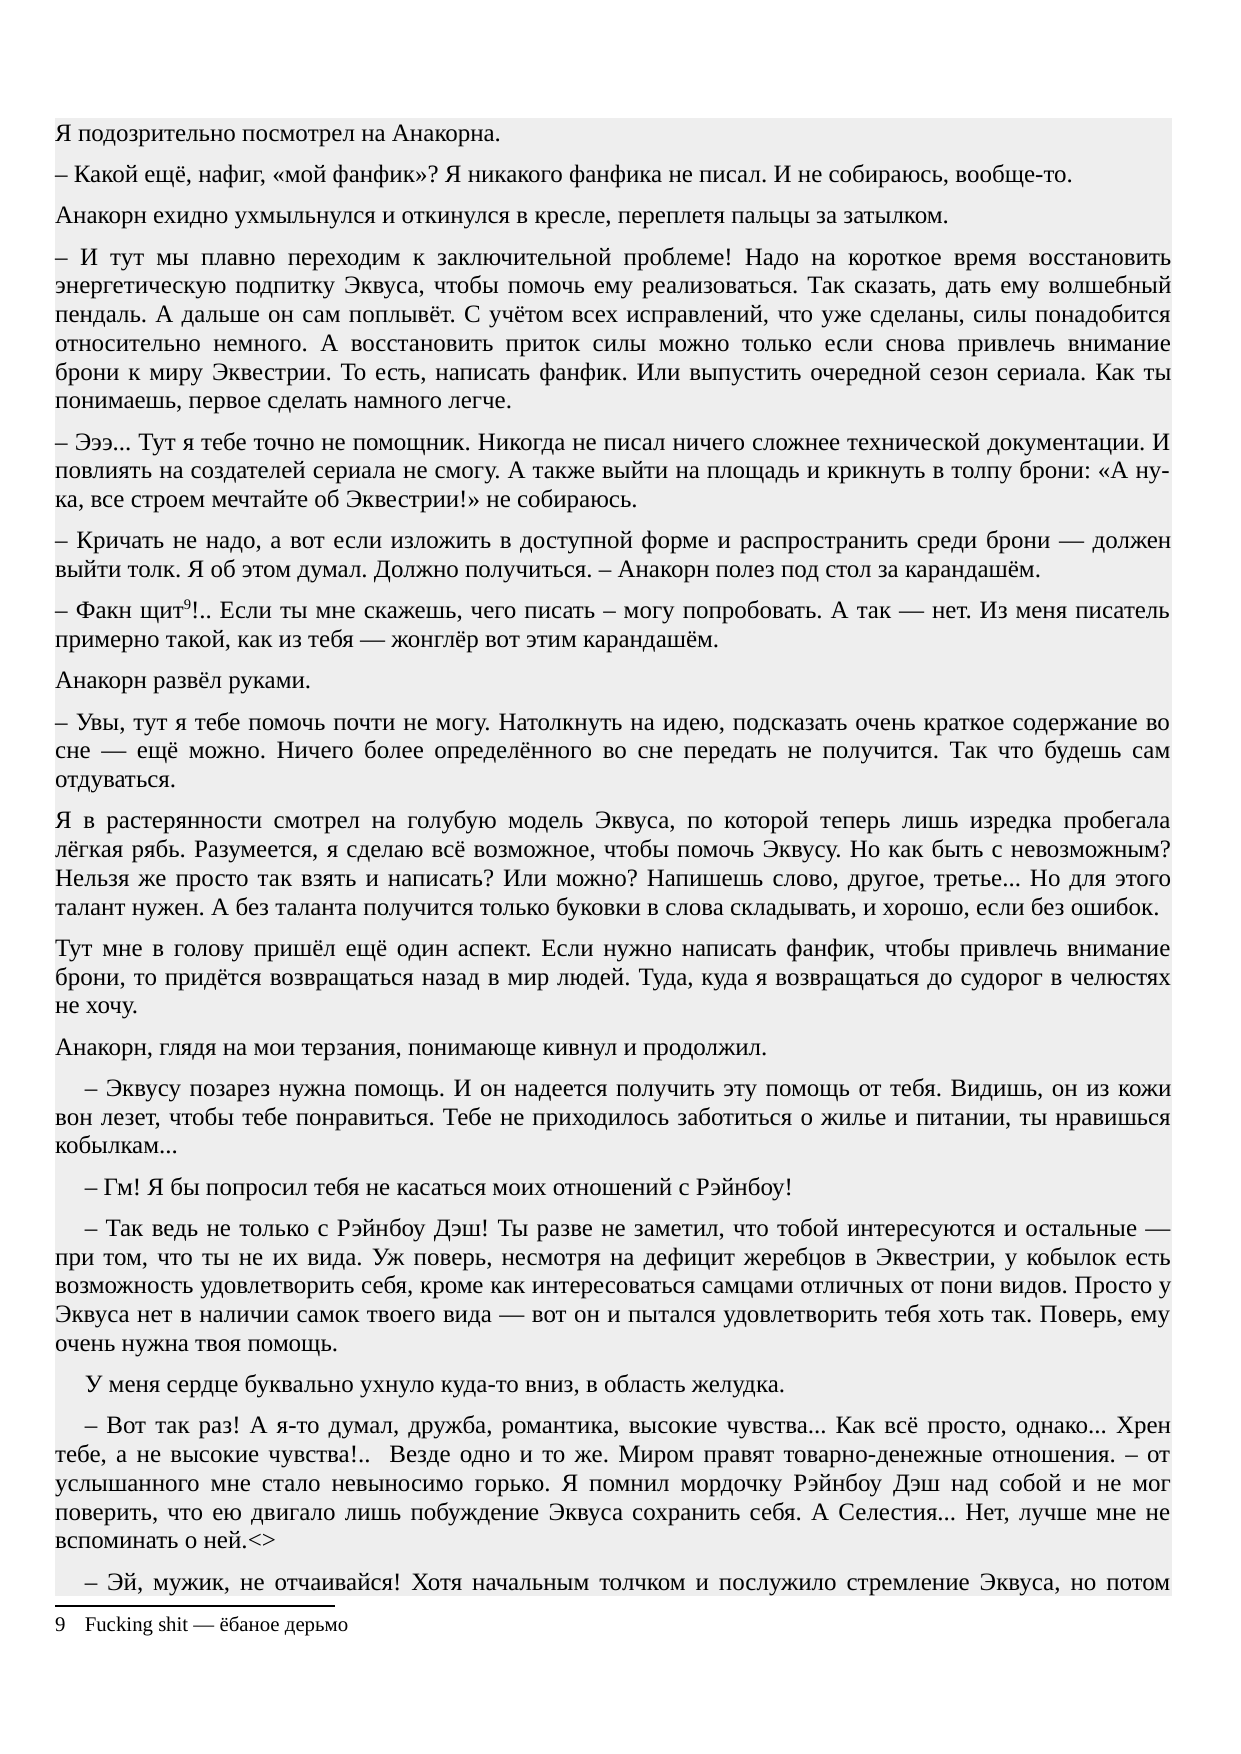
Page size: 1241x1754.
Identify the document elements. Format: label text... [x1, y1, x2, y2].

text – Увы, тут я тебе помочь почти не могу. Натолкнуть на идею, подсказать очень краткое содержание во сне — ещё можно. Ничего более определённого во сне передать не получится. Так что будешь сам отдуваться. [55, 707, 1172, 793]
text У меня сердце буквально ухнуло куда-то вниз, в область желудка. [55, 1369, 1172, 1398]
text – И тут мы плавно переходим к заключительной проблеме! Надо на короткое время восстановить энергетическую подпитку Эквуса, чтобы помочь ему реализоваться. Так сказать, дать ему волшебный пендаль. А дальше он сам поплывёт. С учётом всех исправлений, что уже сделаны, силы понадобится относительно немного. А восстановить приток силы можно только если снова привлечь внимание брони к миру Эквестрии. То есть, написать фанфик. Или выпустить очередной сезон сериала. Как ты понимаешь, первое сделать намного легче. [55, 242, 1172, 414]
text – Так ведь не только с Рэйнбоу Дэш! Ты разве не заметил, что тобой интересуются и остальные — при том, что ты не их вида. Уж поверь, несмотря на дефицит жеребцов в Эквестрии, у кобылок есть возможность удовлетворить себя, кроме как интересоваться самцами отличных от пони видов. Просто у Эквуса нет в наличии самок твоего вида — вот он и пытался удовлетворить тебя хоть так. Поверь, ему очень нужна твоя помощь. [55, 1213, 1172, 1357]
text – Кричать не надо, а вот если изложить в доступной форме и распространить среди брони — должен выйти толк. Я об этом думал. Должно получиться. – Анакорн полез под стол за карандашём. [55, 526, 1172, 583]
text Я в растерянности смотрел на голубую модель Эквуса, по которой теперь лишь изредка пробегала лёгкая рябь. Разумеется, я сделаю всё возможное, чтобы помочь Эквусу. Но как быть с невозможным? Нельзя же просто так взять и написать? Или можно? Напишешь слово, другое, третье... Но для этого талант нужен. А без таланта получится только буковки в слова складывать, и хорошо, если без ошибок. [55, 806, 1172, 921]
text – Эквусу позарез нужна помощь. И он надеется получить эту помощь от тебя. Видишь, он из кожи вон лезет, чтобы тебе понравиться. Тебе не приходилось заботиться о жилье и питании, ты нравишься кобылкам... [55, 1073, 1172, 1159]
text – Эээ... Тут я тебе точно не помощник. Никогда не писал ничего сложнее технической документации. И повлиять на создателей сериала не смогу. А также выйти на площадь и крикнуть в толпу брони: «А ну-ка, все строем мечтайте об Эквестрии!» не собираюсь. [55, 427, 1172, 513]
text Fucking shit — ёбаное дерьмо [55, 1612, 1172, 1636]
text – Факн щит!.. Если ты мне скажешь, чего писать – могу попробовать. А так — нет. Из меня писатель примерно такой, как из тебя — жонглёр вот этим карандашём. [55, 596, 1172, 653]
text – Какой ещё, нафиг, «мой фанфик»? Я никакого фанфика не писал. И не собираюсь, вообще-то. [55, 159, 1172, 188]
text Анакорн развёл руками. [55, 666, 1172, 694]
text – Вот так раз! А я-то думал, дружба, романтика, высокие чувства... Как всё просто, однако... Хрен тебе, а не высокие чувства!.. Везде одно и то же. Миром правят товарно-денежные отношения. – от услышанного мне стало невыносимо горько. Я помнил мордочку Рэйнбоу Дэш над собой и не мог поверить, что ею двигало лишь побуждение Эквуса сохранить себя. А Селестия... Нет, лучше мне не вспоминать о ней.<> [55, 1411, 1172, 1554]
text – Гм! Я бы попросил тебя не касаться моих отношений с Рэйнбоу! [55, 1172, 1172, 1201]
text – Эй, мужик, не отчаивайся! Хотя начальным толчком и послужило стремление Эквуса, но потом [55, 1567, 1172, 1596]
text Я подозрительно посмотрел на Анакорна. [55, 118, 1172, 147]
text Тут мне в голову пришёл ещё один аспект. Если нужно написать фанфик, чтобы привлечь внимание брони, то придётся возвращаться назад в мир людей. Туда, куда я возвращаться до судорог в челюстях не хочу. [55, 933, 1172, 1019]
text Анакорн, глядя на мои терзания, понимающе кивнул и продолжил. [55, 1032, 1172, 1061]
text Анакорн ехидно ухмыльнулся и откинулся в кресле, переплетя пальцы за затылком. [55, 201, 1172, 229]
